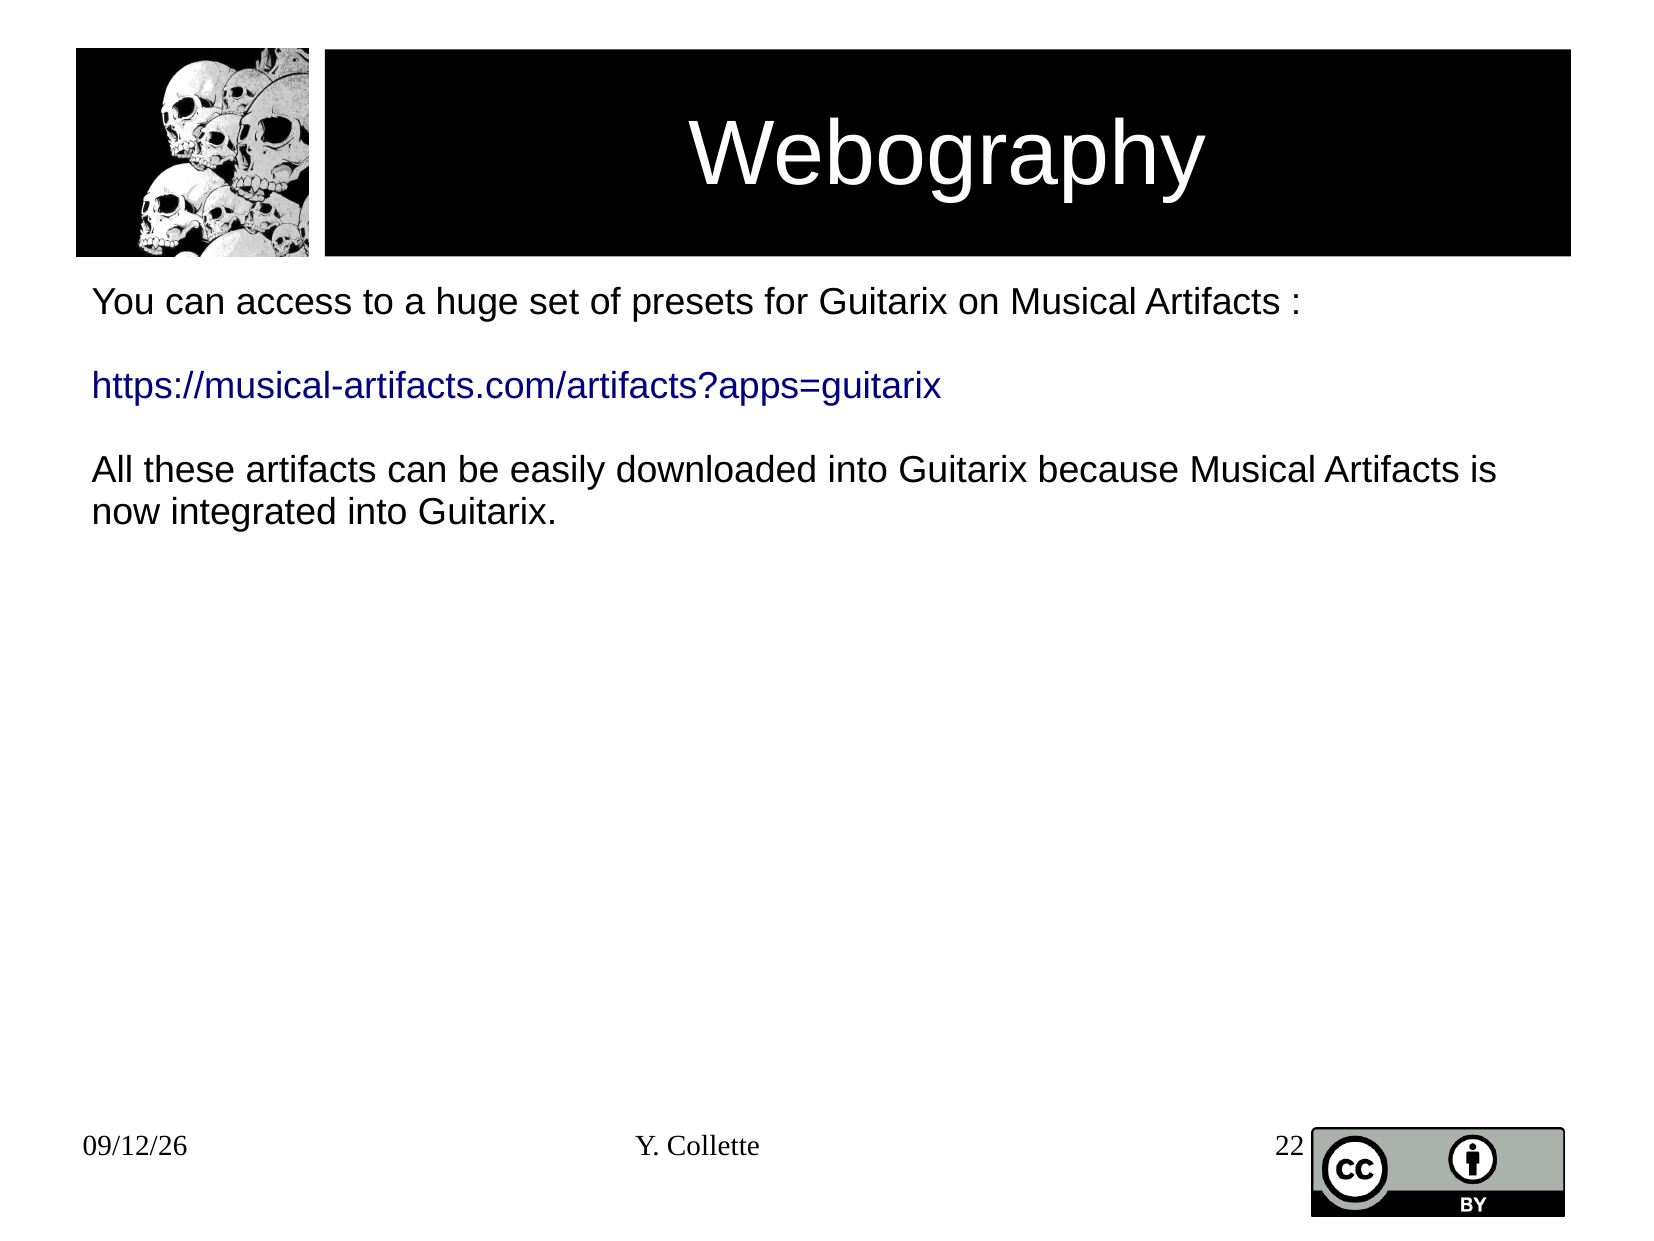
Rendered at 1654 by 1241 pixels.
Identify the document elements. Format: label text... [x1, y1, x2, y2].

text_box You can access to a huge set of presets for Guitarix on Musical Artifacts : https://musical-artifacts.com/artifacts?apps=guitarix All these artifacts can be easily downloaded into Guitarix because Musical Artifacts is now integrated into Guitarix. [76, 272, 1561, 540]
picture [1311, 1127, 1565, 1217]
title Webography [324, 49, 1571, 257]
picture [76, 48, 309, 257]
